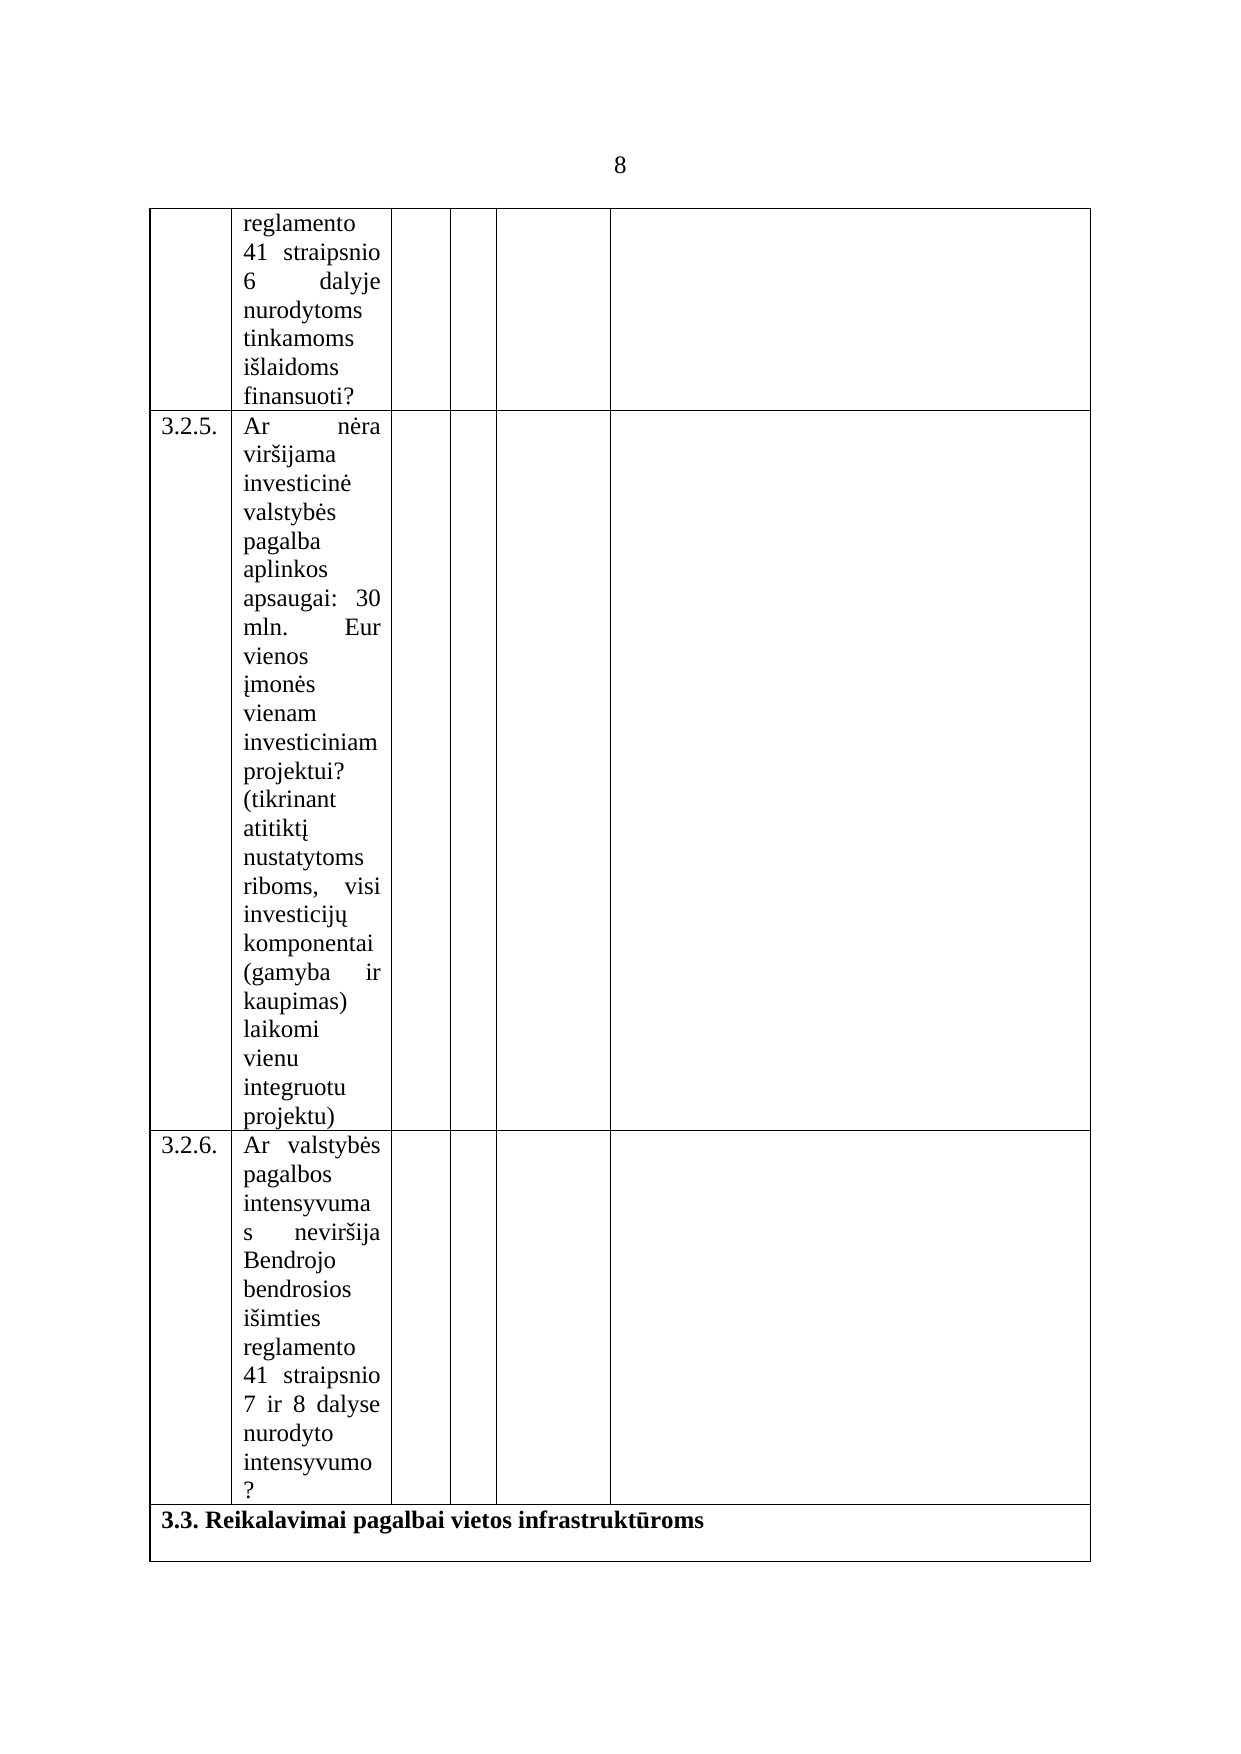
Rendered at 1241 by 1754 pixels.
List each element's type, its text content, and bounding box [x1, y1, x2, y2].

table_cell Ar nėra viršijama investicinė valstybės pagalba aplinkos apsaugai: 30 mln. Eur vienos įmonės vienam investiciniam projektui? (tikrinant atitiktį nustatytoms riboms, visi investicijų komponentai (gamyba ir kaupimas) laikomi vienu integruotu projektu) [232, 411, 391, 1129]
table_cell [611, 411, 1090, 1129]
table_cell [611, 209, 1090, 410]
table_cell [497, 411, 610, 1129]
table_cell [611, 1131, 1090, 1504]
table_cell [497, 1131, 610, 1504]
table_cell [392, 1131, 450, 1504]
table_cell [451, 1131, 496, 1504]
table_cell 3.2.5. [151, 411, 231, 1129]
table_cell 3.2.6. [151, 1131, 231, 1504]
table_cell [451, 209, 496, 410]
table_cell [151, 209, 231, 410]
table_cell reglamento 41 straipsnio 6 dalyje nurodytoms tinkamoms išlaidoms finansuoti? [232, 209, 391, 410]
table_cell Ar valstybės pagalbos intensyvumas neviršija Bendrojo bendrosios išimties reglamento 41 straipsnio 7 ir 8 dalyse nurodyto intensyvumo? [232, 1131, 391, 1504]
table_cell [392, 411, 450, 1129]
table_cell [451, 411, 496, 1129]
table_cell 3.3. Reikalavimai pagalbai vietos infrastruktūroms [151, 1505, 1090, 1561]
table_cell [392, 209, 450, 410]
table_cell [497, 209, 610, 410]
